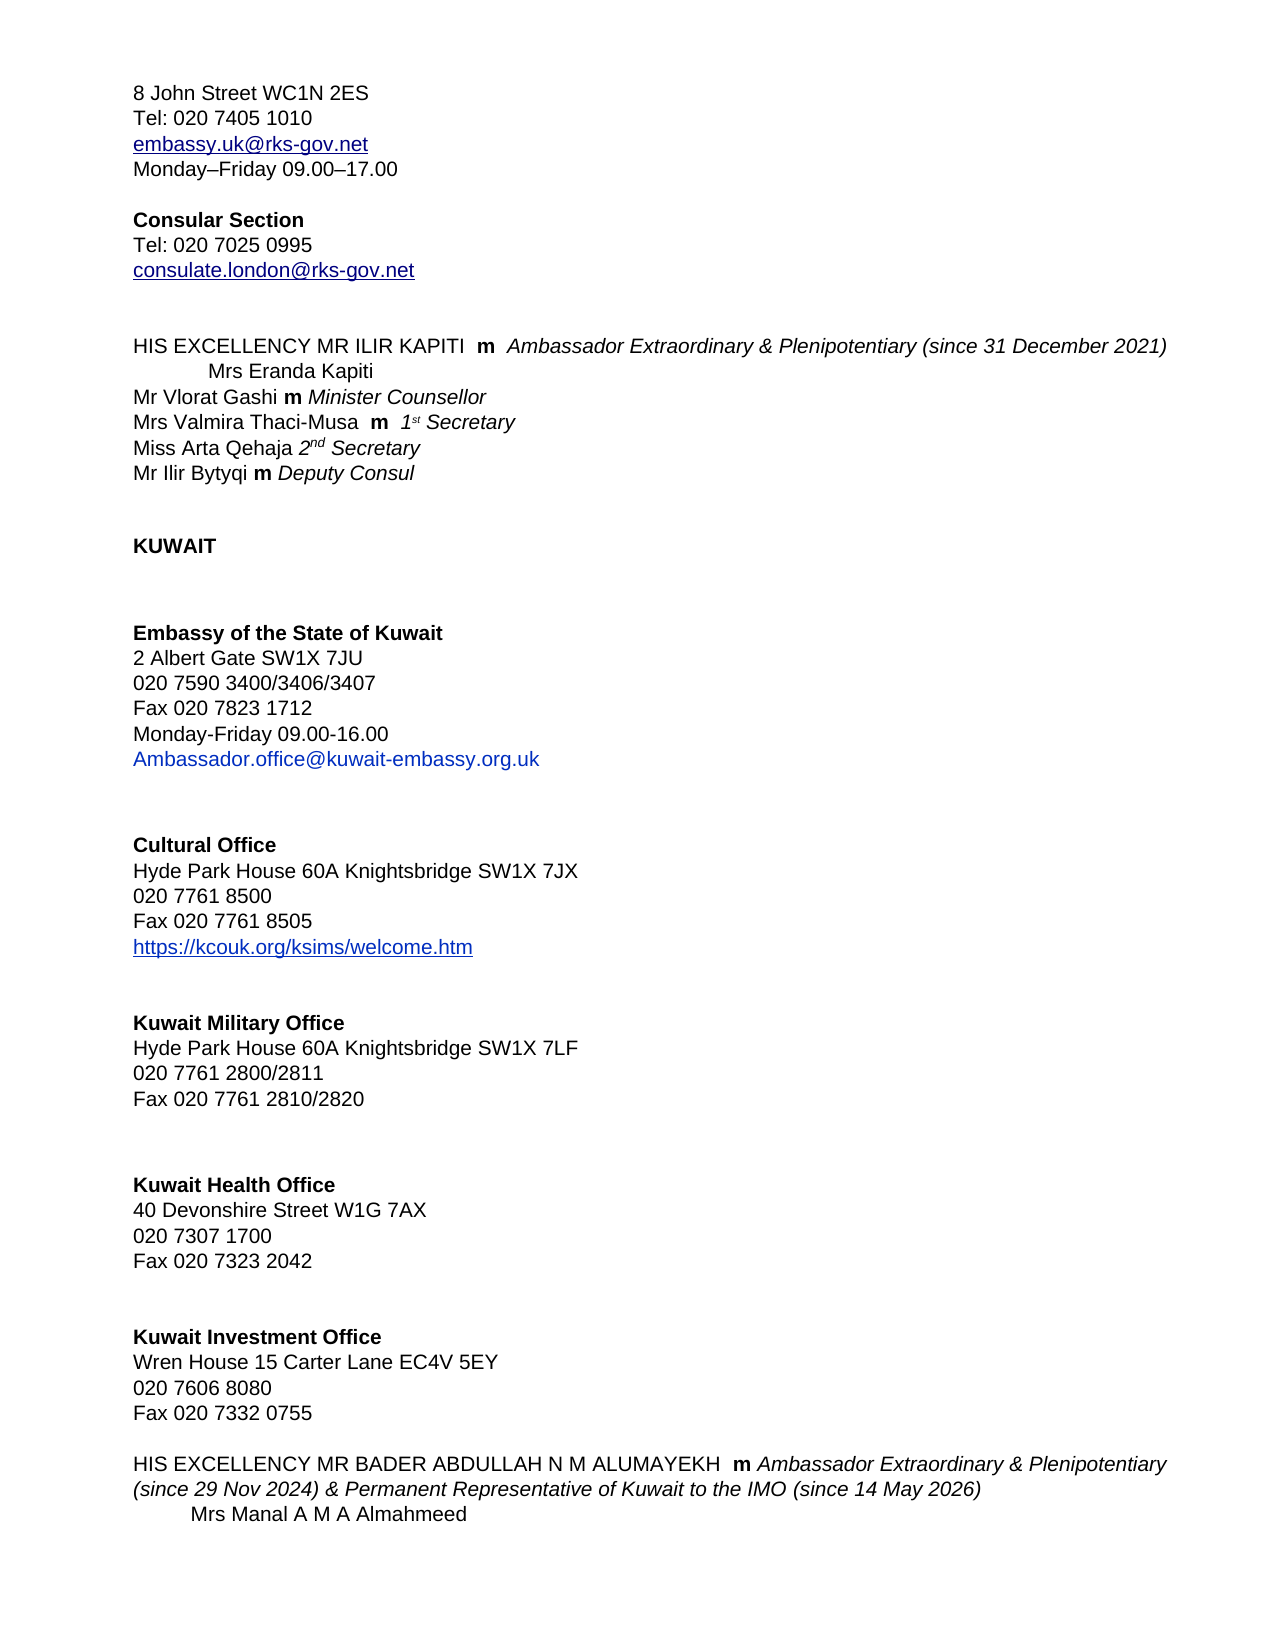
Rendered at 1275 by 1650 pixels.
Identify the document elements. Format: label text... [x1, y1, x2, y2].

text Cultural Office [133, 833, 1181, 857]
text Mrs Valmira Thaci-Musa m 1st Secretary [133, 410, 1181, 434]
text Fax 020 7332 0755 [133, 1401, 1181, 1425]
text Kuwait Health Office [133, 1173, 1181, 1197]
text Kuwait Investment Office [133, 1325, 1181, 1349]
text Consular Section [133, 207, 1181, 231]
text Monday-Friday 09.00-16.00 [133, 722, 1181, 746]
text 020 7590 3400/3406/3407 [133, 671, 1181, 695]
text HIS EXCELLENCY MR BADER ABDULLAH N M ALUMAYEKH m Ambassador Extraordinary & Plenipotentiary (since 29 Nov 2024) & Permanent Representative of Kuwait to the IMO (since 14 May 2026) [133, 1451, 1181, 1501]
text HIS EXCELLENCY MR ILIR KAPITI m Ambassador Extraordinary & Plenipotentiary (since 31 December 2021) [133, 334, 1181, 358]
text 40 Devonshire Street W1G 7AX [133, 1198, 1181, 1222]
text Mr Ilir Bytyqi m Deputy Consul [133, 461, 1181, 484]
text Embassy of the State of Kuwait [133, 620, 1181, 644]
text Ambassador.office@kuwait-embassy.org.uk [133, 747, 1181, 832]
text consulate.london@rks-gov.net [133, 258, 1181, 282]
text Fax 020 7761 2810/2820 [133, 1086, 1181, 1171]
text Tel: 020 7405 1010 [133, 106, 1181, 130]
text Hyde Park House 60A Knightsbridge SW1X 7JX [133, 859, 1181, 883]
text Tel: 020 7025 0995 [133, 233, 1181, 257]
text Mrs Manal A M A Almahmeed [133, 1502, 1181, 1526]
table_header [25, 1527, 1274, 1558]
text Fax 020 7761 8505 [133, 909, 1181, 933]
text 2 Albert Gate SW1X 7JU [133, 646, 1181, 669]
text 020 7606 8080 [133, 1375, 1181, 1399]
text Hyde Park House 60A Knightsbridge SW1X 7LF [133, 1036, 1181, 1060]
text KUWAIT [133, 534, 1181, 619]
text Fax 020 7323 2042 [133, 1249, 1181, 1323]
text Monday–Friday 09.00–17.00 [133, 157, 1181, 181]
text 020 7761 8500 [133, 884, 1181, 908]
text Fax 020 7823 1712 [133, 696, 1181, 720]
text https://kcouk.org/ksims/welcome.htm [133, 934, 1181, 1009]
text 020 7761 2800/2811 [133, 1061, 1181, 1085]
text 8 John Street WC1N 2ES [133, 81, 1181, 105]
text Miss Arta Qehaja 2nd Secretary [133, 435, 1181, 459]
text 020 7307 1700 [133, 1223, 1181, 1247]
text embassy.uk@rks-gov.net [133, 132, 1181, 156]
text Mr Vlorat Gashi m Minister Counsellor [133, 385, 1181, 409]
text Wren House 15 Carter Lane EC4V 5EY [133, 1350, 1181, 1374]
text Kuwait Military Office [133, 1011, 1181, 1034]
text Mrs Eranda Kapiti [133, 359, 1181, 383]
